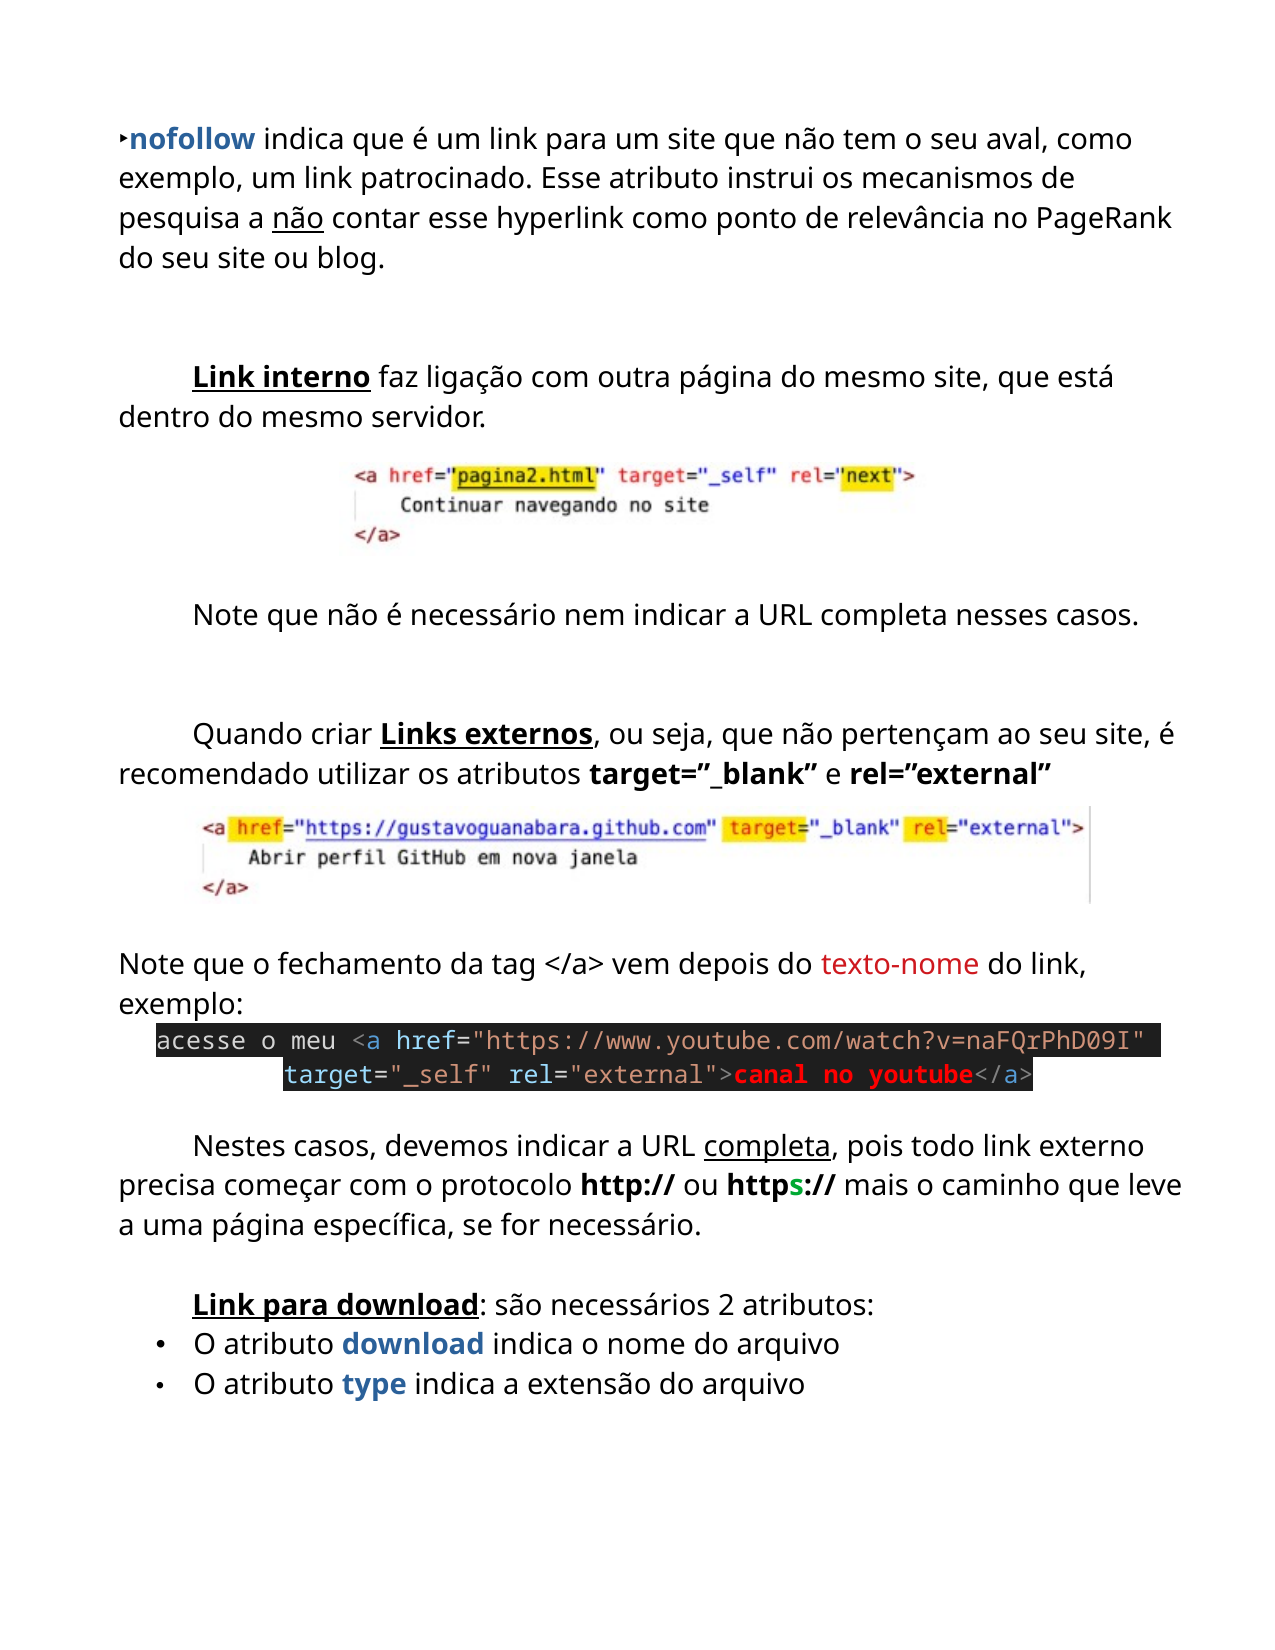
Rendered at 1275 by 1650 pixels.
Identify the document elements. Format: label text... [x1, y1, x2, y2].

picture [339, 462, 936, 556]
text ‣nofollow indica que é um link para um site que não tem o seu aval, como exemplo, um link patrocinado. Esse atributo instrui os mecanismos de pesquisa a não contar esse hyperlink como ponto de relevância no PageRank do seu site ou blog. [118, 118, 1198, 277]
text acesse o meu <a href="https://www.youtube.com/watch?v=naFQrPhD09I" [118, 1023, 1198, 1057]
text Link interno faz ligação com outra página do mesmo site, que está dentro do mesmo servidor. [118, 356, 1198, 436]
text Note que não é necessário nem indicar a URL completa nesses casos. [118, 594, 1198, 634]
text Nestes casos, devemos indicar a URL completa, pois todo link externo precisa começar com o protocolo http:// ou https:// mais o caminho que leve a uma página específica, se for necessário. [118, 1125, 1198, 1244]
text Link para download: são necessários 2 atributos: [118, 1284, 1198, 1323]
text target="_self" rel="external">canal no youtube</a> [118, 1057, 1198, 1091]
list O atributo download indica o nome do arquivo [156, 1323, 1157, 1363]
list O atributo type indica a extensão do arquivo [156, 1363, 1157, 1403]
text Note que o fechamento da tag </a> vem depois do texto-nome do link, exemplo: [118, 943, 1198, 1023]
text Quando criar Links externos, ou seja, que não pertençam ao seu site, é recomendado utilizar os atributos target=”_blank” e rel=”external” [118, 713, 1198, 793]
picture [184, 806, 1091, 904]
